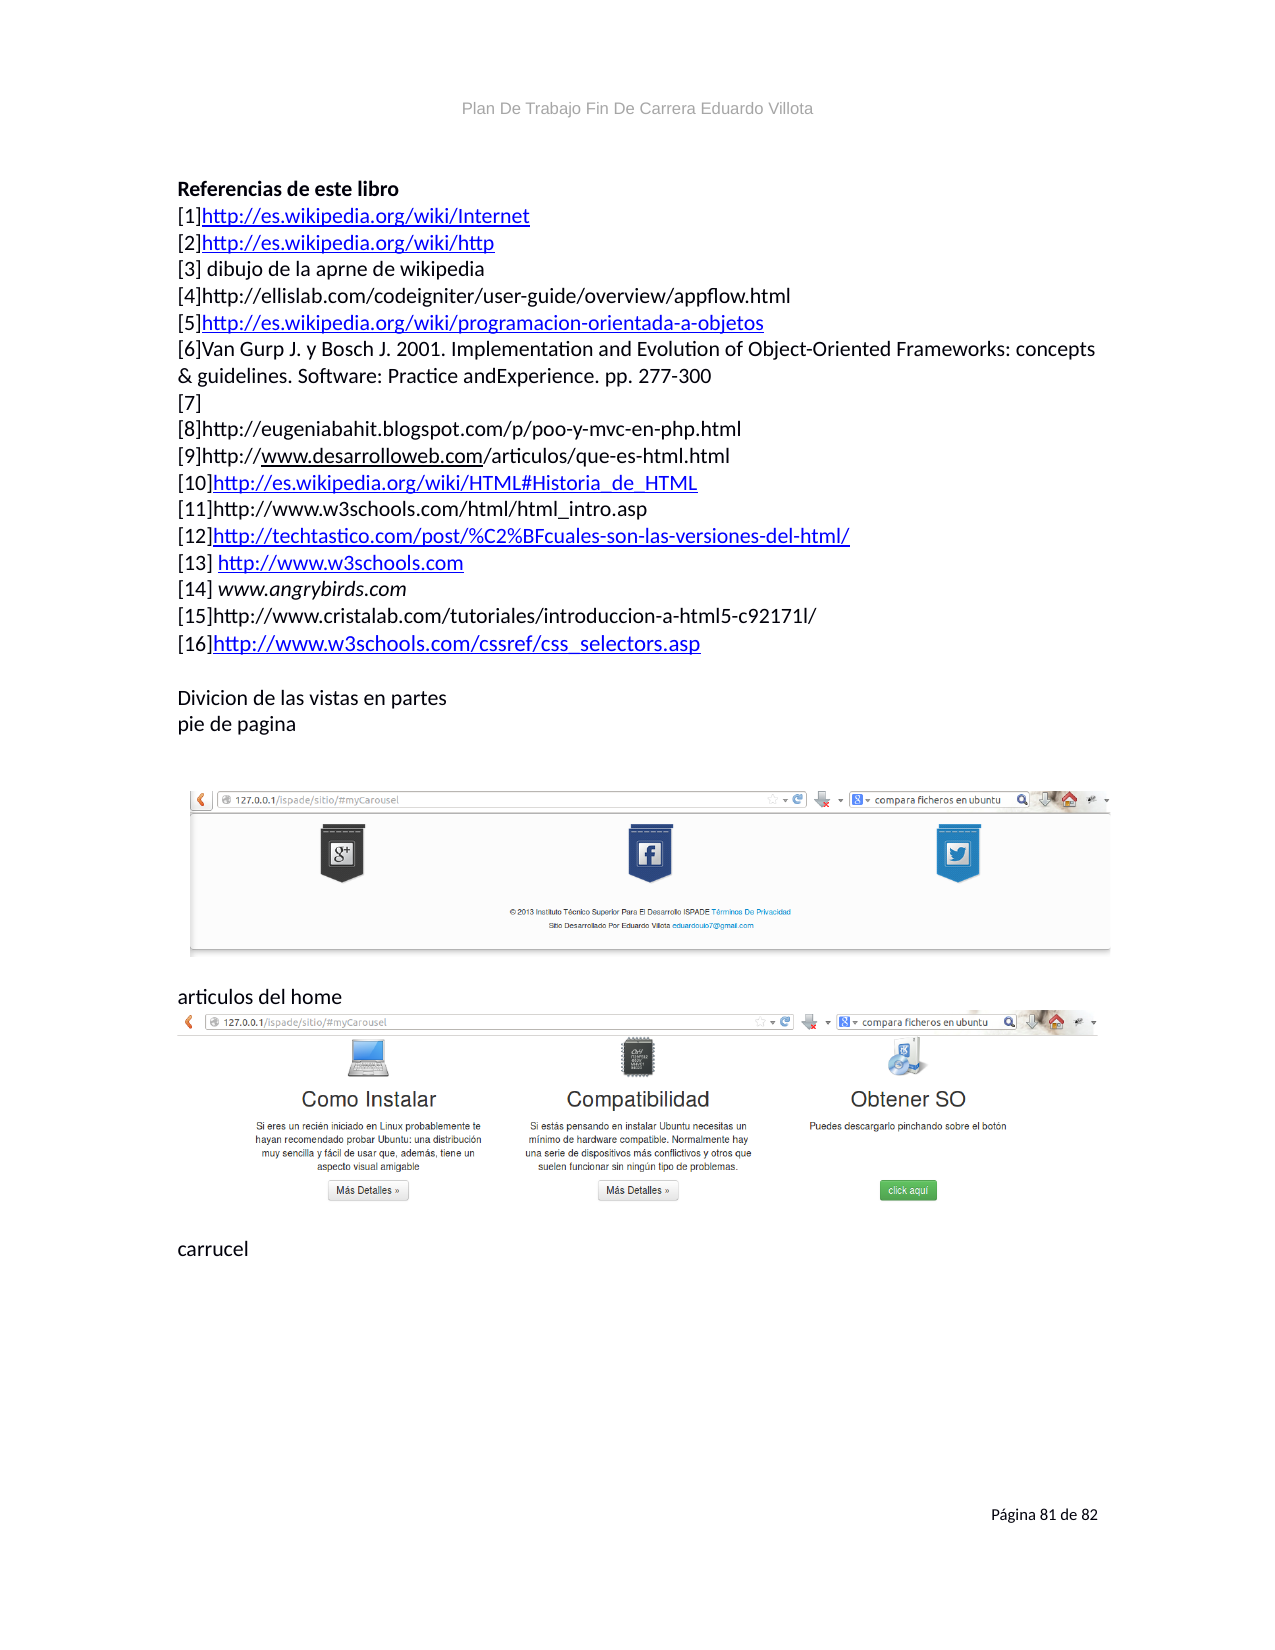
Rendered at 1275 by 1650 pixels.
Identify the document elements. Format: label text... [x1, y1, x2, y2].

text [6]Van Gurp J. y Bosch J. 2001. Implementation and Evolution of Object-Oriented Frameworks: concepts & guidelines. Software: Practice andExperience. pp. 277-300 [177, 336, 1098, 389]
text [10]http://es.wikipedia.org/wiki/HTML#Historia_de_HTML [177, 469, 1098, 496]
picture [190, 791, 1111, 957]
text [2]http://es.wikipedia.org/wiki/http [177, 229, 1098, 256]
text [16]http://www.w3schools.com/cssref/css_selectors.asp [177, 629, 1098, 657]
text Divicion de las vistas en partes [177, 684, 1098, 710]
text [5]http://es.wikipedia.org/wiki/programacion-orientada-a-objetos [177, 309, 1098, 336]
text [9]http://www.desarrolloweb.com/articulos/que-es-html.html [177, 442, 1098, 469]
text [3] dibujo de la aprne de wikipedia [177, 256, 1098, 282]
text pie de pagina [177, 710, 1098, 737]
text [8]http://eugeniabahit.blogspot.com/p/poo-y-mvc-en-php.html [177, 416, 1098, 442]
text [12]http://techtastico.com/post/%C2%BFcuales-son-las-versiones-del-html/ [177, 522, 1098, 549]
text [15]http://www.cristalab.com/tutoriales/introduccion-a-html5-c92171l/ [177, 602, 1098, 629]
text [1]http://es.wikipedia.org/wiki/Internet [177, 202, 1098, 229]
text [11]http://www.w3schools.com/html/html_intro.asp [177, 496, 1098, 522]
text Referencias de este libro [177, 176, 1098, 202]
text articulos del home [177, 983, 1098, 1010]
text [14] www.angrybirds.com [177, 576, 1098, 602]
text carrucel [177, 1236, 1098, 1262]
text [7] [177, 389, 1098, 416]
text [4]http://ellislab.com/codeigniter/user-guide/overview/appflow.html [177, 282, 1098, 309]
picture [177, 1010, 1098, 1236]
text [13] http://www.w3schools.com [177, 549, 1098, 576]
